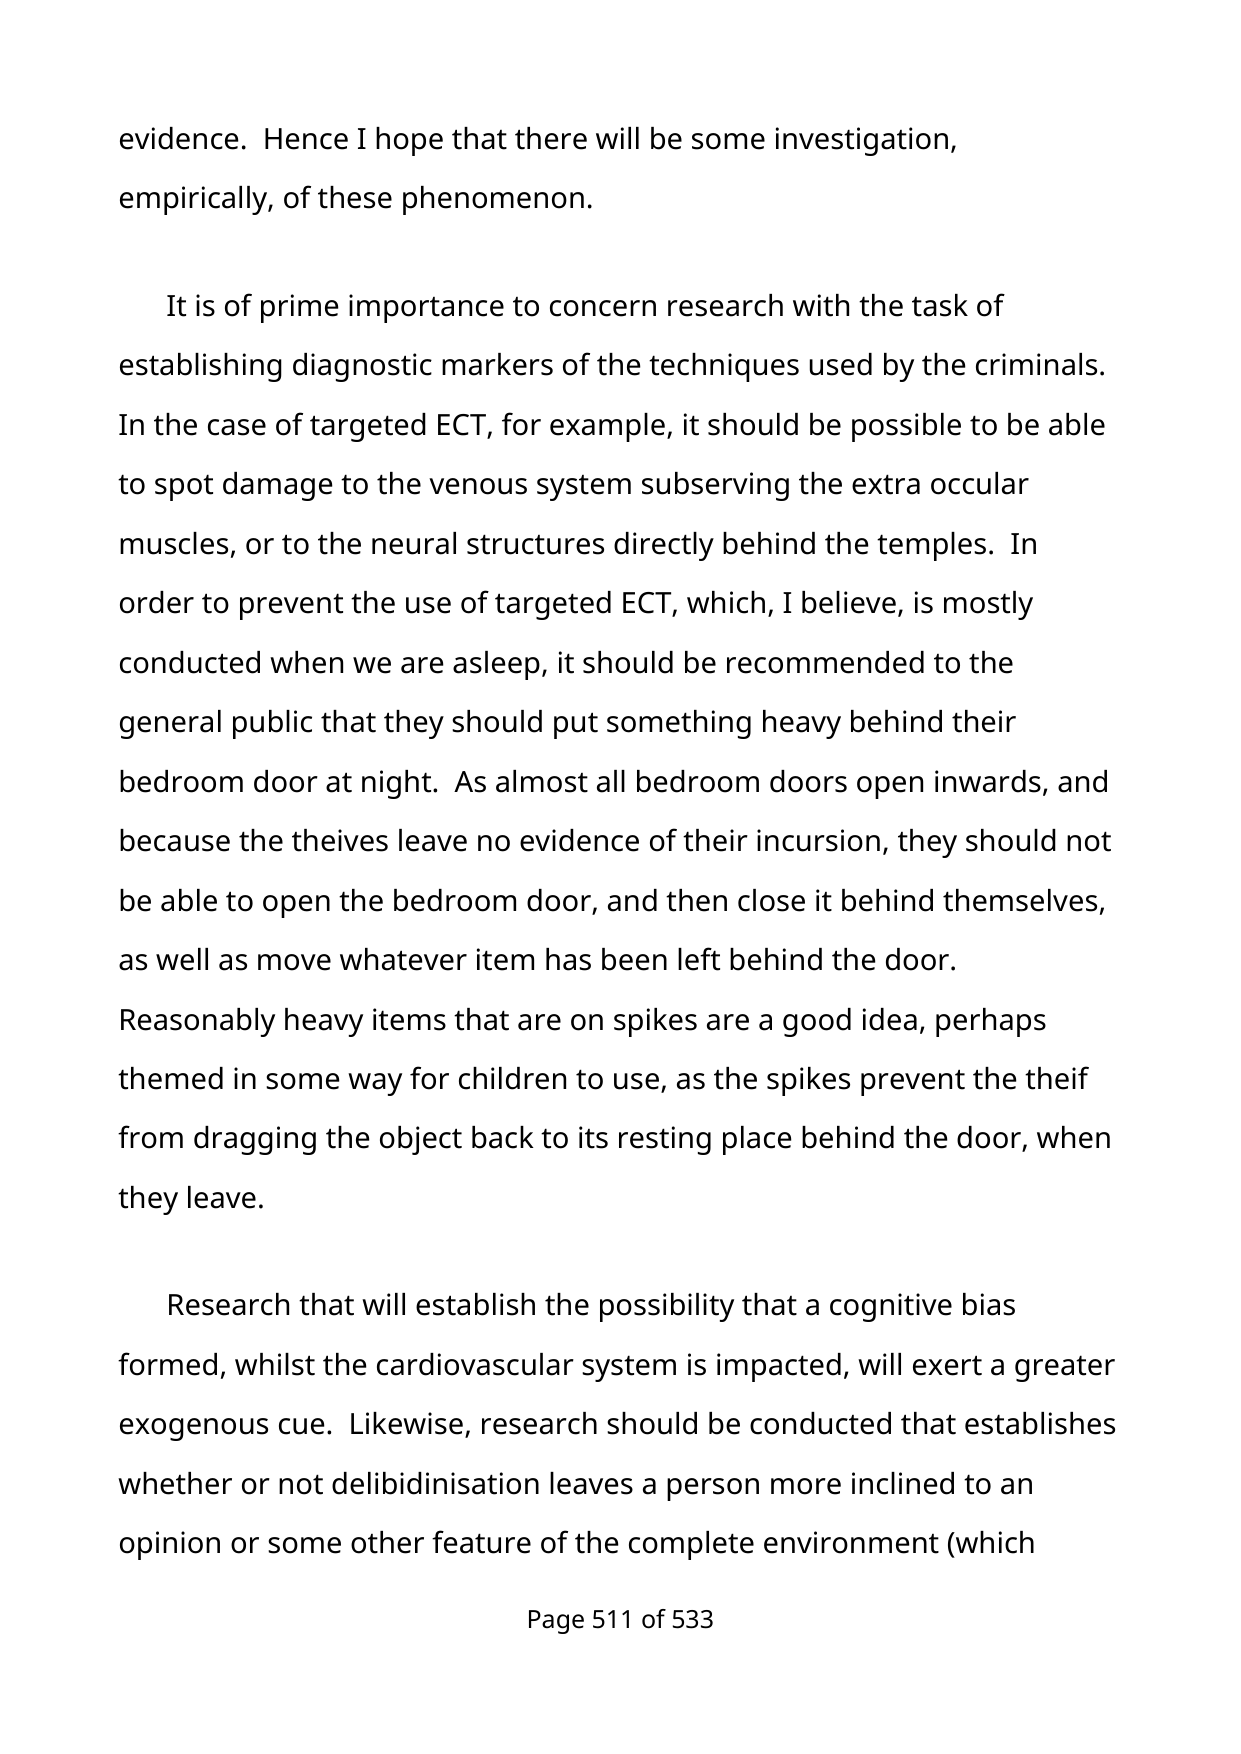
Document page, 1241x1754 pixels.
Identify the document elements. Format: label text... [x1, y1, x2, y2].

text evidence. Hence I hope that there will be some investigation, empirically, of these phenomenon. [118, 118, 1122, 217]
text It is of prime importance to concern research with the task of establishing diagnostic markers of the techniques used by the criminals. In the case of targeted ECT, for example, it should be possible to be able to spot damage to the venous system subserving the extra occular muscles, or to the neural structures directly behind the temples. In order to prevent the use of targeted ECT, which, I believe, is mostly conducted when we are asleep, it should be recommended to the general public that they should put something heavy behind their bedroom door at night. As almost all bedroom doors open inwards, and because the theives leave no evidence of their incursion, they should not be able to open the bedroom door, and then close it behind themselves, as well as move whatever item has been left behind the door. Reasonably heavy items that are on spikes are a good idea, perhaps themed in some way for children to use, as the spikes prevent the theif from dragging the object back to its resting place behind the door, when they leave. [118, 285, 1122, 1217]
text Research that will establish the possibility that a cognitive bias formed, whilst the cardiovascular system is impacted, will exert a greater exogenous cue. Likewise, research should be conducted that establishes whether or not delibidinisation leaves a person more inclined to an opinion or some other feature of the complete environment (which [118, 1284, 1122, 1562]
